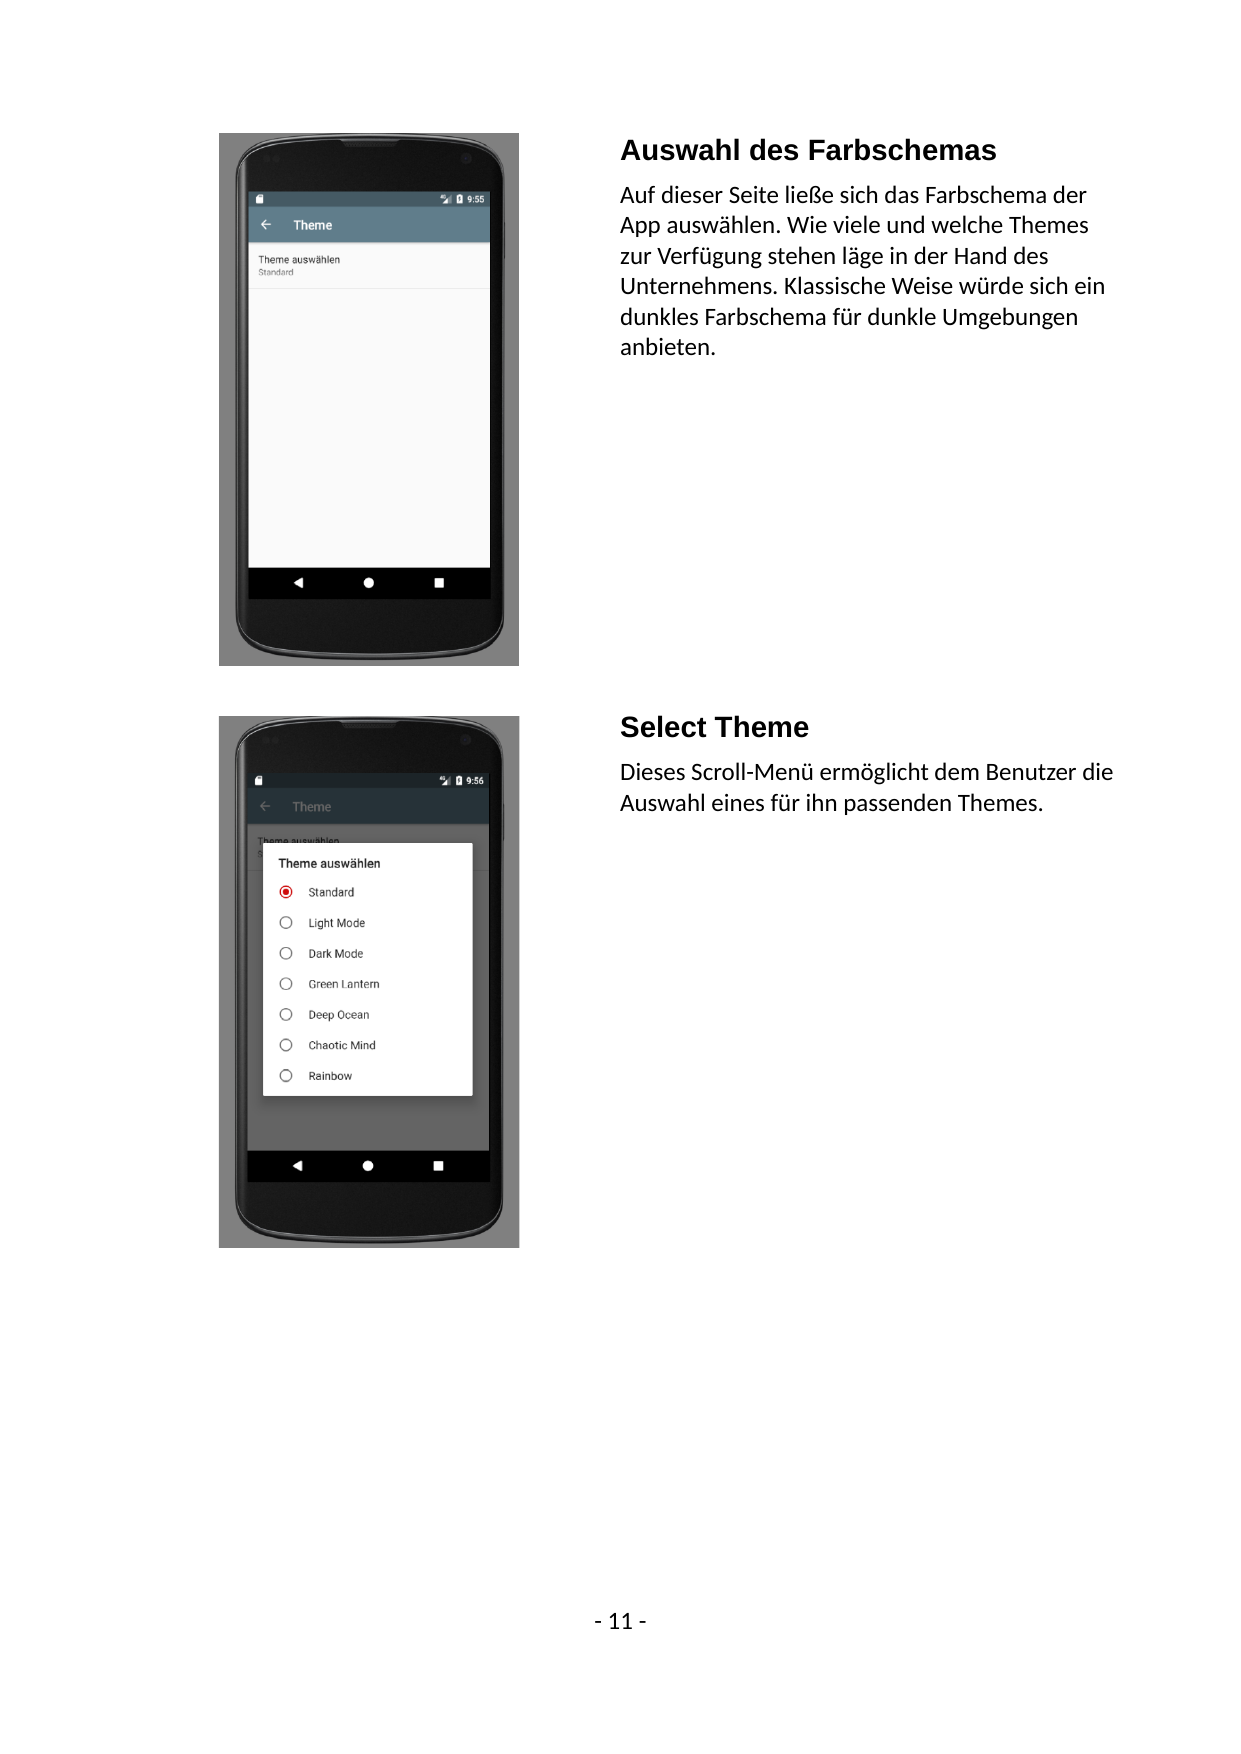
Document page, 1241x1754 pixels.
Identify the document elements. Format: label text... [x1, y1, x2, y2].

picture [218, 716, 520, 1248]
picture [219, 133, 519, 666]
table_cell Auswahl des Farbschemas Auf dieser Seite ließe sich das Farbschema der App auswählen. Wie viele und welche Themes zur Verfügung stehen läge in der Hand des Unternehmens. Klassische Weise würde sich ein dunkles Farbschema für dunkle Umgebungen anbieten. [620, 118, 1122, 696]
table_cell Select Theme Dieses Scroll-Menü ermöglicht dem Benutzer die Auswahl eines für ihn passenden Themes. [620, 696, 1122, 1278]
table_cell [118, 118, 620, 696]
table_cell [118, 696, 620, 1278]
